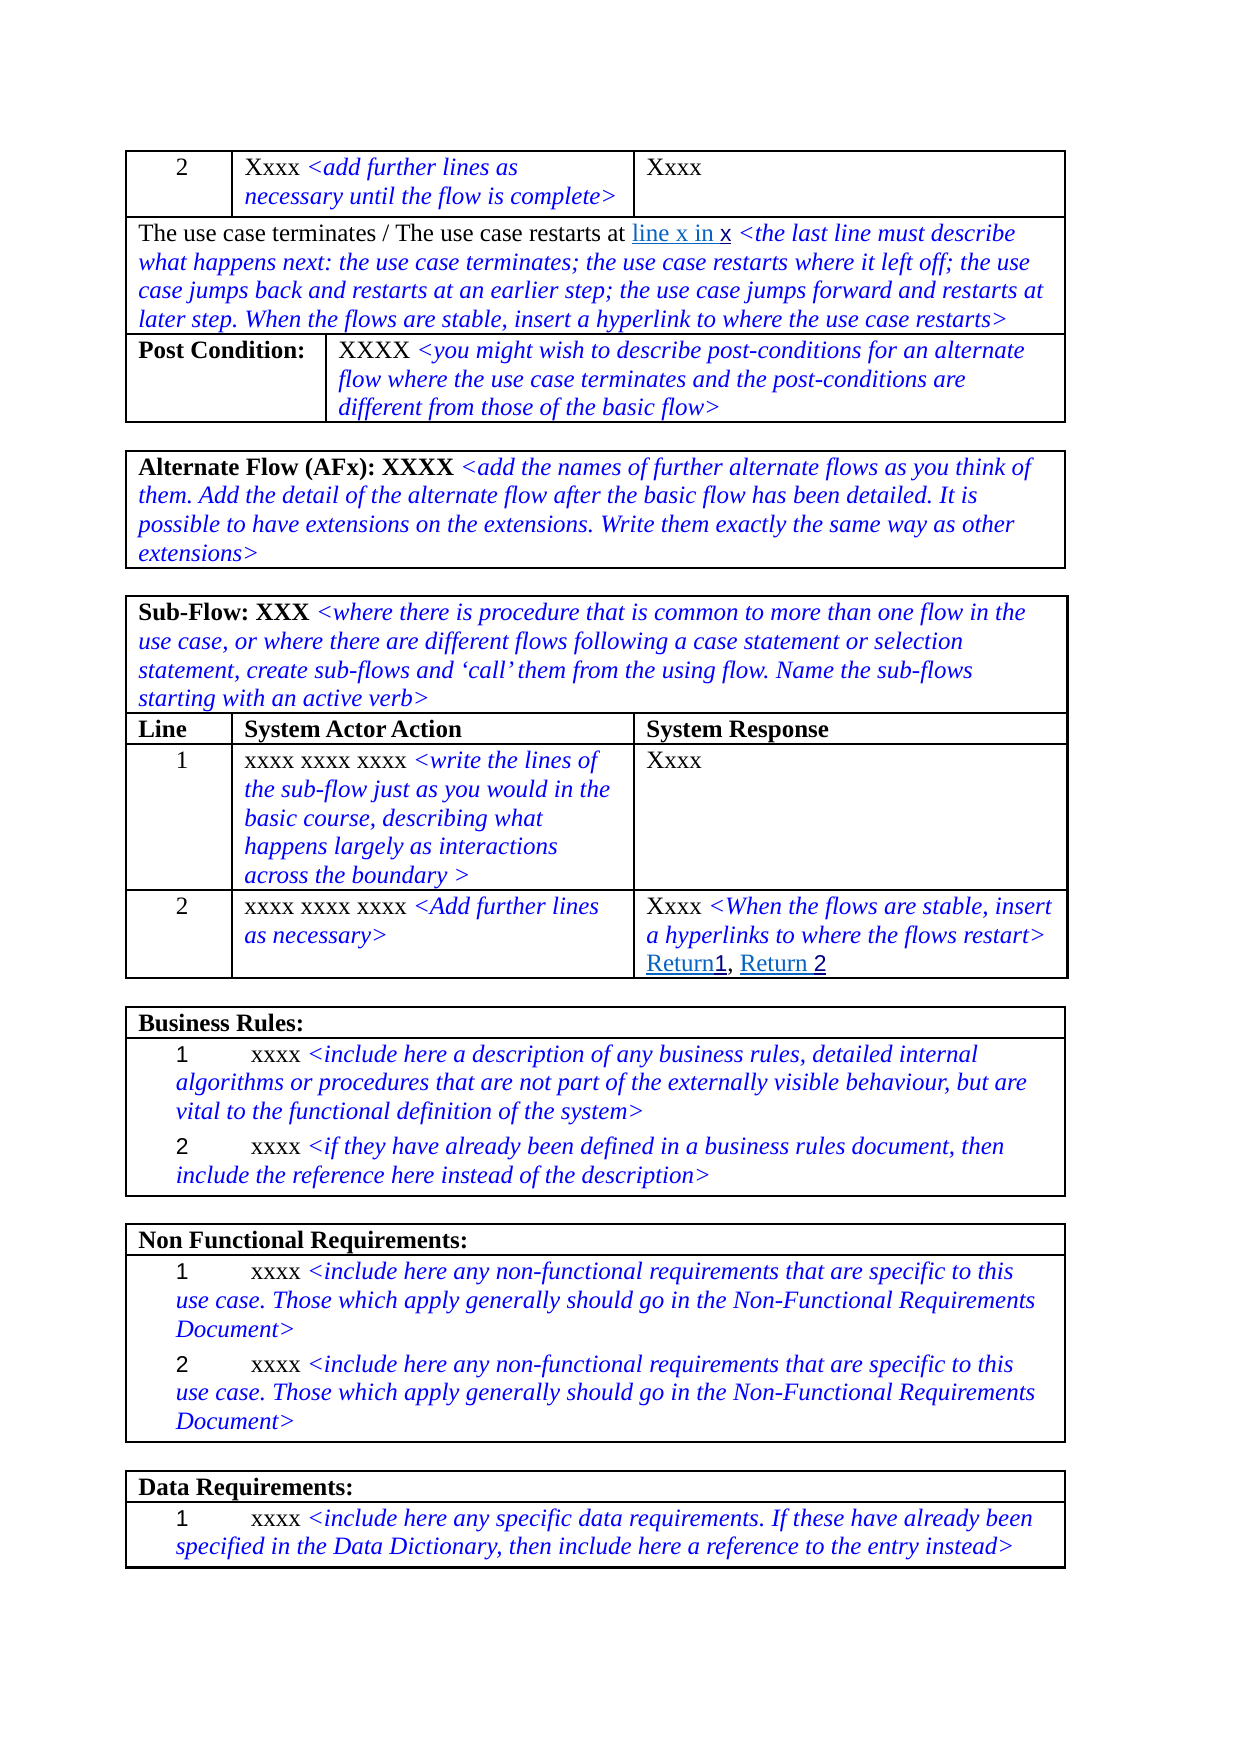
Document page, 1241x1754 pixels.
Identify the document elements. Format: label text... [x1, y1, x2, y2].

table_cell [127, 891, 231, 977]
table_header Alternate Flow (AFx): XXXX <add the names of further alternate flows as you think of them. Add the detail of the alternate flow after the basic flow has been detailed. It is possible to have extensions on the extensions. Write them exactly the same way as other extensions> [127, 452, 1064, 567]
table_cell xxxx <include here any specific data requirements. If these have already been specified in the Data Dictionary, then include here a reference to the entry instead> [127, 1503, 1064, 1566]
table_cell xxxx <include here any non-functional requirements that are specific to this use case. Those which apply generally should go in the Non-Functional Requirements Document> xxxx <include here any non-functional requirements that are specific to this use case. Those which apply generally should go in the Non-Functional Requirements Document> [127, 1256, 1064, 1441]
table_cell [127, 745, 231, 889]
table_cell xxxx <include here a description of any business rules, detailed internal algorithms or procedures that are not part of the externally visible behaviour, but are vital to the functional definition of the system> xxxx <if they have already been defined in a business rules document, then include the reference here instead of the description> [127, 1039, 1064, 1195]
table_cell xxxx xxxx xxxx <Add further lines as necessary> [233, 891, 633, 977]
table_cell Xxxx [635, 152, 1064, 216]
table_cell System Actor Action [233, 714, 633, 743]
table_header Business Rules: [127, 1008, 1064, 1037]
table_cell [127, 152, 231, 216]
table_cell Xxxx <add further lines as necessary until the flow is complete> [233, 152, 633, 216]
table_header Data Requirements: [127, 1472, 1064, 1501]
table_cell XXXX <you might wish to describe post-conditions for an alternate flow where the use case terminates and the post-conditions are different from those of the basic flow> [327, 335, 1064, 421]
table_cell The use case terminates / The use case restarts at line x in x <the last line must describe what happens next: the use case terminates; the use case restarts where it left off; the use case jumps back and restarts at an earlier step; the use case jumps forward and restarts at later step. When the flows are stable, insert a hyperlink to where the use case restarts> [127, 218, 1064, 333]
table_cell Xxxx [635, 745, 1066, 889]
table_cell Post Condition: [127, 335, 325, 421]
table_cell Xxxx <When the flows are stable, insert a hyperlinks to where the flows restart> Return1, Return 2 [635, 891, 1066, 977]
table_header Non Functional Requirements: [127, 1225, 1064, 1254]
table_cell Line [127, 714, 231, 743]
table_cell xxxx xxxx xxxx <write the lines of the sub-flow just as you would in the basic course, describing what happens largely as interactions across the boundary > [233, 745, 633, 889]
table_header Sub-Flow: XXX <where there is procedure that is common to more than one flow in the use case, or where there are different flows following a case statement or selection statement, create sub-flows and ‘call’ them from the using flow. Name the sub-flows starting with an active verb> [127, 597, 1066, 712]
table_cell System Response [635, 714, 1066, 743]
